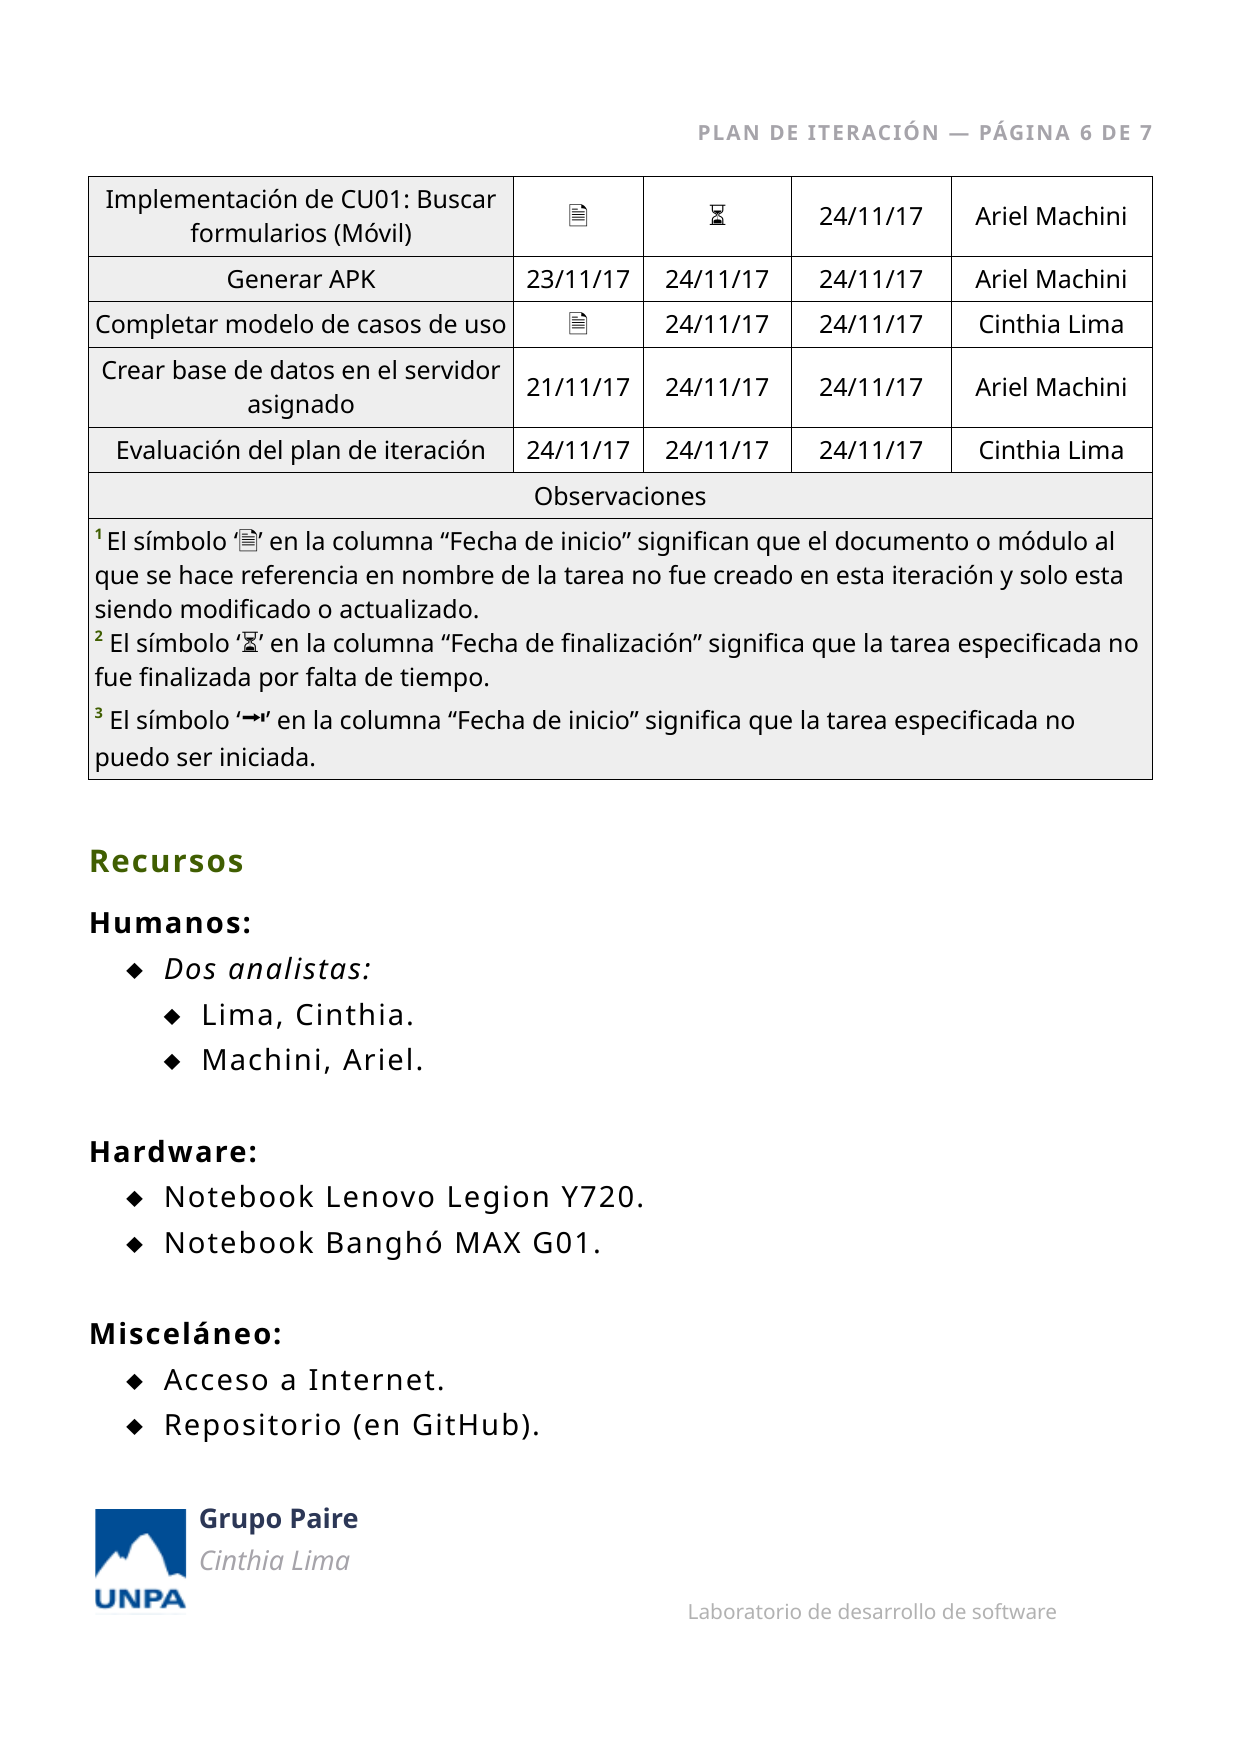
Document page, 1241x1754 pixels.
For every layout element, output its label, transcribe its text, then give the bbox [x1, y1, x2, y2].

table_cell 24/11/17 [792, 348, 951, 427]
table_cell 24/11/17 [644, 257, 791, 301]
table_cell Ariel Machini [952, 177, 1152, 256]
text Hardware: [88, 1131, 1152, 1171]
table_cell 24/11/17 [792, 302, 951, 347]
list Acceso a Internet. [126, 1359, 1152, 1399]
table_cell 24/11/17 [792, 257, 951, 301]
table_cell ⏳ [644, 177, 791, 256]
picture [95, 1509, 187, 1615]
table_cell 1 El símbolo ‘🗎’ en la columna “Fecha de inicio” significan que el documento o módulo al que se hace referencia en nombre de la tarea no fue creado en esta iteración y solo esta siendo modificado o actualizado. 2 El símbolo ‘⏳’ en la columna “Fecha de finalización” significa que la tarea especificada no fue finalizada por falta de tiempo. 3 El símbolo ‘⭲’ en la columna “Fecha de inicio” significa que la tarea especificada no puedo ser iniciada. [89, 519, 1152, 779]
text Recursos [88, 839, 1152, 881]
table_cell 24/11/17 [792, 428, 951, 472]
table_cell 24/11/17 [792, 177, 951, 256]
list Machini, Ariel. [163, 1039, 1152, 1079]
table_cell Implementación de CU01: Buscar formularios (Móvil) [89, 177, 513, 256]
table_cell Generar APK [89, 257, 513, 301]
table_cell 23/11/17 [514, 257, 643, 301]
text Misceláneo: [88, 1313, 1152, 1353]
table_cell Evaluación del plan de iteración [89, 428, 513, 472]
table_cell Cinthia Lima [952, 428, 1152, 472]
table_cell 24/11/17 [644, 302, 791, 347]
table_cell 21/11/17 [514, 348, 643, 427]
list Dos analistas: [126, 948, 1152, 988]
table_cell Ariel Machini [952, 348, 1152, 427]
table_cell Ariel Machini [952, 257, 1152, 301]
table_cell 24/11/17 [514, 428, 643, 472]
text Humanos: [88, 903, 1152, 942]
table_cell 🗎 [514, 302, 643, 347]
table_cell Cinthia Lima [952, 302, 1152, 347]
table_cell Completar modelo de casos de uso [89, 302, 513, 347]
table_cell 24/11/17 [644, 428, 791, 472]
table_cell Crear base de datos en el servidor asignado [89, 348, 513, 427]
table_cell Observaciones [89, 473, 1152, 518]
list Notebook Lenovo Legion Y720. [126, 1176, 1152, 1216]
table_cell 🗎 [514, 177, 643, 256]
list Notebook Banghó MAX G01. [126, 1222, 1152, 1262]
table_cell 24/11/17 [644, 348, 791, 427]
list Repositorio (en GitHub). [126, 1404, 1152, 1444]
list Lima, Cinthia. [163, 994, 1152, 1034]
